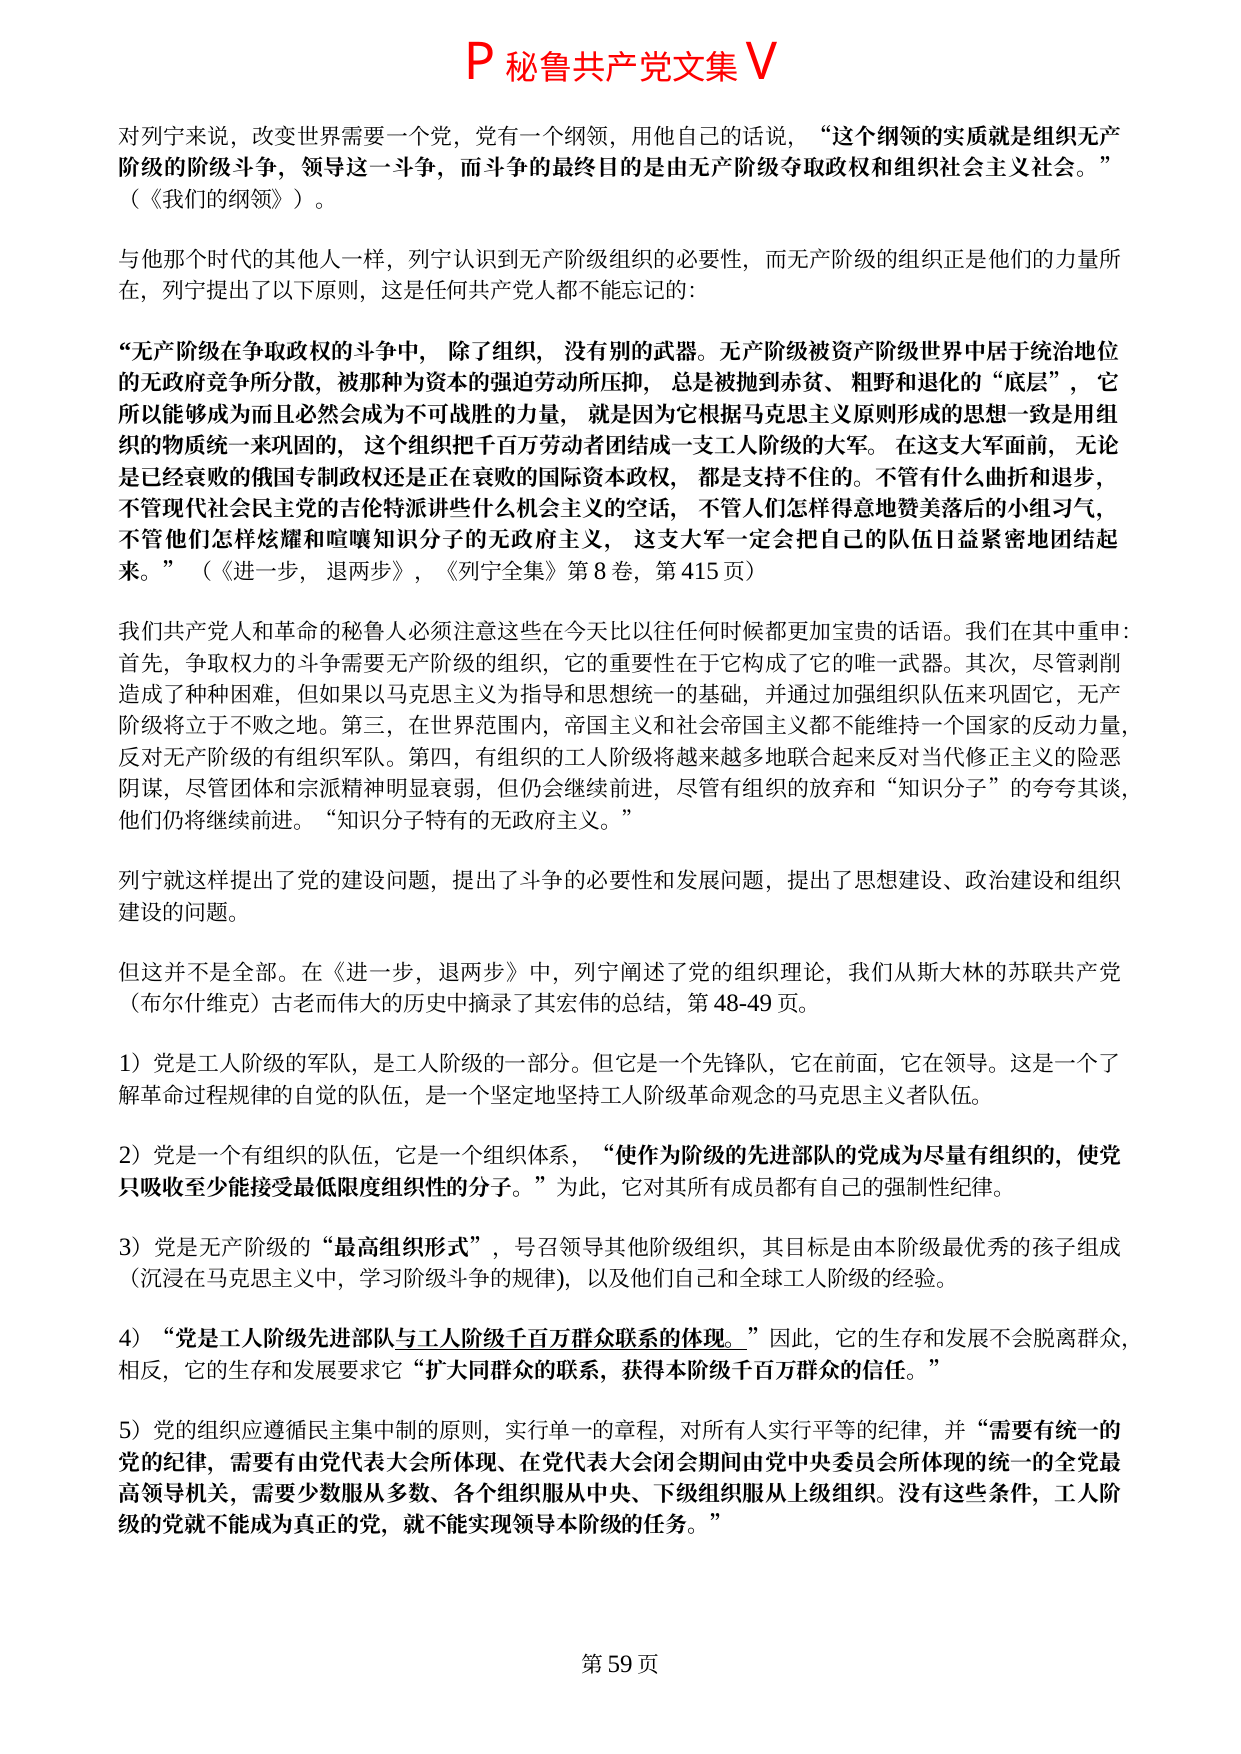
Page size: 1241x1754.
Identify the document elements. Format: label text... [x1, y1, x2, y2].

text 4）“党是工人阶级先进部队与工人阶级千百万群众联系的体现。”因此，它的生存和发展不会脱离群众，相反，它的生存和发展要求它“扩大同群众的联系，获得本阶级千百万群众的信任。” [118, 1322, 1122, 1384]
text 5）党的组织应遵循民主集中制的原则，实行单一的章程，对所有人实行平等的纪律，并“需要有统一的党的纪律，需要有由党代表大会所体现、在党代表大会闭会期间由党中央委员会所体现的统一的全党最高领导机关，需要少数服从多数、各个组织服从中央、下级组织服从上级组织。没有这些条件，工人阶级的党就不能成为真正的党，就不能实现领导本阶级的任务。” [118, 1413, 1122, 1539]
text 对列宁来说，改变世界需要一个党，党有一个纲领，用他自己的话说，“这个纲领的实质就是组织无产阶级的阶级斗争，领导这一斗争，而斗争的最终目的是由无产阶级夺取政权和组织社会主义社会。”（《我们的纲领》）。 [118, 119, 1122, 213]
text “无产阶级在争取政权的斗争中， 除了组织， 没有别的武器。无产阶级被资产阶级世界中居于统治地位的无政府竞争所分散，被那种为资本的强迫劳动所压抑， 总是被抛到赤贫、 粗野和退化的“底层”， 它所以能够成为而且必然会成为不可战胜的力量， 就是因为它根据马克思主义原则形成的思想一致是用组织的物质统一来巩固的， 这个组织把千百万劳动者团结成一支工人阶级的大军。 在这支大军面前， 无论是已经衰败的俄国专制政权还是正在衰败的国际资本政权， 都是支持不住的。不管有什么曲折和退步， 不管现代社会民主党的吉伦特派讲些什么机会主义的空话， 不管人们怎样得意地赞美落后的小组习气， 不管他们怎样炫耀和喧嚷知识分子的无政府主义， 这支大军一定会把自己的队伍日益紧密地团结起来。” （《进一步， 退两步》，《列宁全集》第8卷，第415页） [118, 334, 1122, 586]
text 2）党是一个有组织的队伍，它是一个组织体系，“使作为阶级的先进部队的党成为尽量有组织的，使党只吸收至少能接受最低限度组织性的分子。”为此，它对其所有成员都有自己的强制性纪律。 [118, 1138, 1122, 1201]
text 列宁就这样提出了党的建设问题，提出了斗争的必要性和发展问题，提出了思想建设、政治建设和组织建设的问题。 [118, 863, 1122, 926]
text 3）党是无产阶级的“最高组织形式”，号召领导其他阶级组织，其目标是由本阶级最优秀的孩子组成（沉浸在马克思主义中，学习阶级斗争的规律)，以及他们自己和全球工人阶级的经验。 [118, 1230, 1122, 1293]
text 我们共产党人和革命的秘鲁人必须注意这些在今天比以往任何时候都更加宝贵的话语。我们在其中重申：首先，争取权力的斗争需要无产阶级的组织，它的重要性在于它构成了它的唯一武器。其次，尽管剥削造成了种种困难，但如果以马克思主义为指导和思想统一的基础，并通过加强组织队伍来巩固它，无产阶级将立于不败之地。第三，在世界范围内，帝国主义和社会帝国主义都不能维持一个国家的反动力量，反对无产阶级的有组织军队。第四，有组织的工人阶级将越来越多地联合起来反对当代修正主义的险恶阴谋，尽管团体和宗派精神明显衰弱，但仍会继续前进，尽管有组织的放弃和“知识分子”的夸夸其谈，他们仍将继续前进。“知识分子特有的无政府主义。” [118, 614, 1122, 834]
text 但这并不是全部。在《进一步，退两步》中，列宁阐述了党的组织理论，我们从斯大林的苏联共产党（布尔什维克）古老而伟大的历史中摘录了其宏伟的总结，第48-49页。 [118, 955, 1122, 1018]
text 与他那个时代的其他人一样，列宁认识到无产阶级组织的必要性，而无产阶级的组织正是他们的力量所在，列宁提出了以下原则，这是任何共产党人都不能忘记的： [118, 242, 1122, 305]
text 1）党是工人阶级的军队，是工人阶级的一部分。但它是一个先锋队，它在前面，它在领导。这是一个了解革命过程规律的自觉的队伍，是一个坚定地坚持工人阶级革命观念的马克思主义者队伍。 [118, 1047, 1122, 1109]
